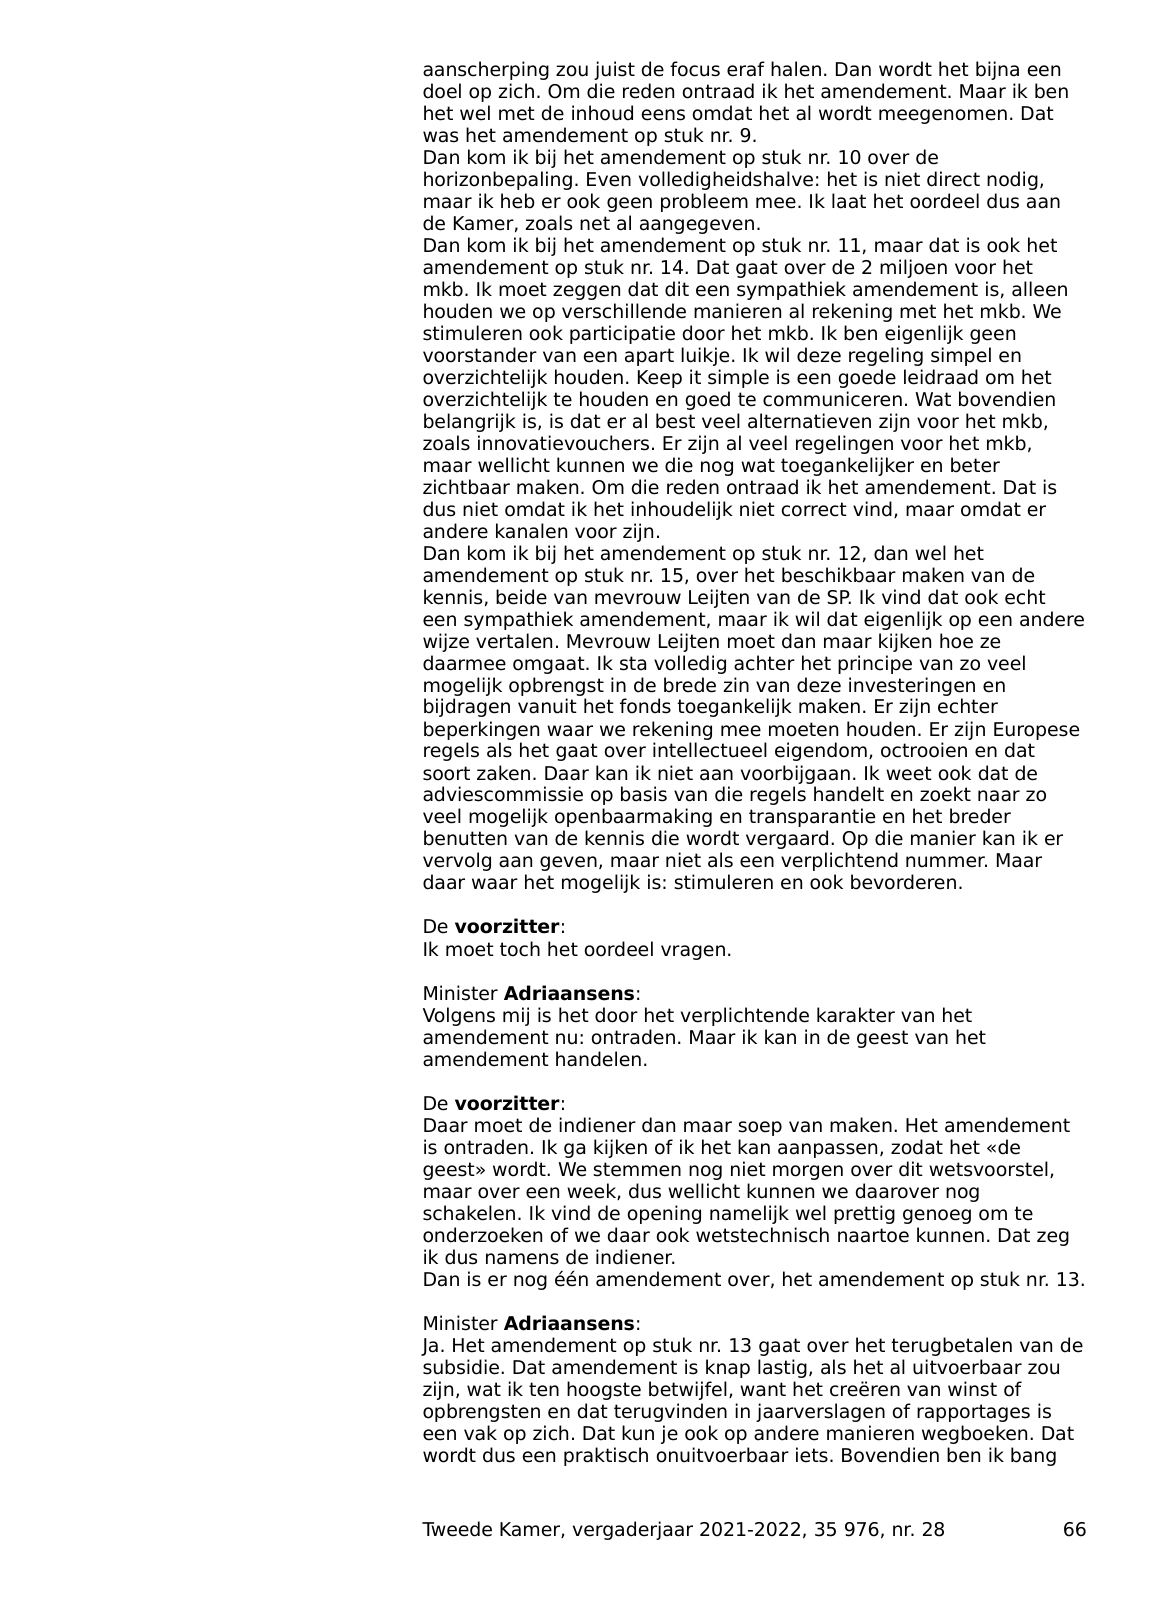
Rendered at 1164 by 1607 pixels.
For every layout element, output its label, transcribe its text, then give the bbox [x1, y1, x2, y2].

text aanscherping zou juist de focus eraf halen. Dan wordt het bijna een doel op zich. Om die reden ontraad ik het amendement. Maar ik ben het wel met de inhoud eens omdat het al wordt meegenomen. Dat was het amendement op stuk nr. 9. [422, 59, 1087, 147]
text De voorzitter: [422, 1093, 1087, 1115]
text Dan kom ik bij het amendement op stuk nr. 12, dan wel het amendement op stuk nr. 15, over het beschikbaar maken van de kennis, beide van mevrouw Leijten van de SP. Ik vind dat ook echt een sympathiek amendement, maar ik wil dat eigenlijk op een andere wijze vertalen. Mevrouw Leijten moet dan maar kijken hoe ze daarmee omgaat. Ik sta volledig achter het principe van zo veel mogelijk opbrengst in de brede zin van deze investeringen en bijdragen vanuit het fonds toegankelijk maken. Er zijn echter beperkingen waar we rekening mee moeten houden. Er zijn Europese regels als het gaat over intellectueel eigendom, octrooien en dat soort zaken. Daar kan ik niet aan voorbijgaan. Ik weet ook dat de adviescommissie op basis van die regels handelt en zoekt naar zo veel mogelijk openbaarmaking en transparantie en het breder benutten van de kennis die wordt vergaard. Op die manier kan ik er vervolg aan geven, maar niet als een verplichtend nummer. Maar daar waar het mogelijk is: stimuleren en ook bevorderen. [422, 543, 1087, 894]
text Dan is er nog één amendement over, het amendement op stuk nr. 13. [422, 1268, 1087, 1291]
text De voorzitter: [422, 916, 1087, 938]
text Minister Adriaansens: [422, 1313, 1087, 1335]
text Dan kom ik bij het amendement op stuk nr. 10 over de horizonbepaling. Even volledigheidshalve: het is niet direct nodig, maar ik heb er ook geen probleem mee. Ik laat het oordeel dus aan de Kamer, zoals net al aangegeven. [422, 147, 1087, 235]
text Dan kom ik bij het amendement op stuk nr. 11, maar dat is ook het amendement op stuk nr. 14. Dat gaat over de 2 miljoen voor het mkb. Ik moet zeggen dat dit een sympathiek amendement is, alleen houden we op verschillende manieren al rekening met het mkb. We stimuleren ook participatie door het mkb. Ik ben eigenlijk geen voorstander van een apart luikje. Ik wil deze regeling simpel en overzichtelijk houden. Keep it simple is een goede leidraad om het overzichtelijk te houden en goed te communiceren. Wat bovendien belangrijk is, is dat er al best veel alternatieven zijn voor het mkb, zoals innovatievouchers. Er zijn al veel regelingen voor het mkb, maar wellicht kunnen we die nog wat toegankelijker en beter zichtbaar maken. Om die reden ontraad ik het amendement. Dat is dus niet omdat ik het inhoudelijk niet correct vind, maar omdat er andere kanalen voor zijn. [422, 235, 1087, 543]
text Ik moet toch het oordeel vragen. [422, 938, 1087, 960]
text Daar moet de indiener dan maar soep van maken. Het amendement is ontraden. Ik ga kijken of ik het kan aanpassen, zodat het «de geest» wordt. We stemmen nog niet morgen over dit wetsvoorstel, maar over een week, dus wellicht kunnen we daarover nog schakelen. Ik vind de opening namelijk wel prettig genoeg om te onderzoeken of we daar ook wetstechnisch naartoe kunnen. Dat zeg ik dus namens de indiener. [422, 1115, 1087, 1268]
text Ja. Het amendement op stuk nr. 13 gaat over het terugbetalen van de subsidie. Dat amendement is knap lastig, als het al uitvoerbaar zou zijn, wat ik ten hoogste betwijfel, want het creëren van winst of opbrengsten en dat terugvinden in jaarverslagen of rapportages is een vak op zich. Dat kun je ook op andere manieren wegboeken. Dat wordt dus een praktisch onuitvoerbaar iets. Bovendien ben ik bang [422, 1335, 1087, 1467]
text Volgens mij is het door het verplichtende karakter van het amendement nu: ontraden. Maar ik kan in de geest van het amendement handelen. [422, 1004, 1087, 1071]
text Minister Adriaansens: [422, 983, 1087, 1004]
